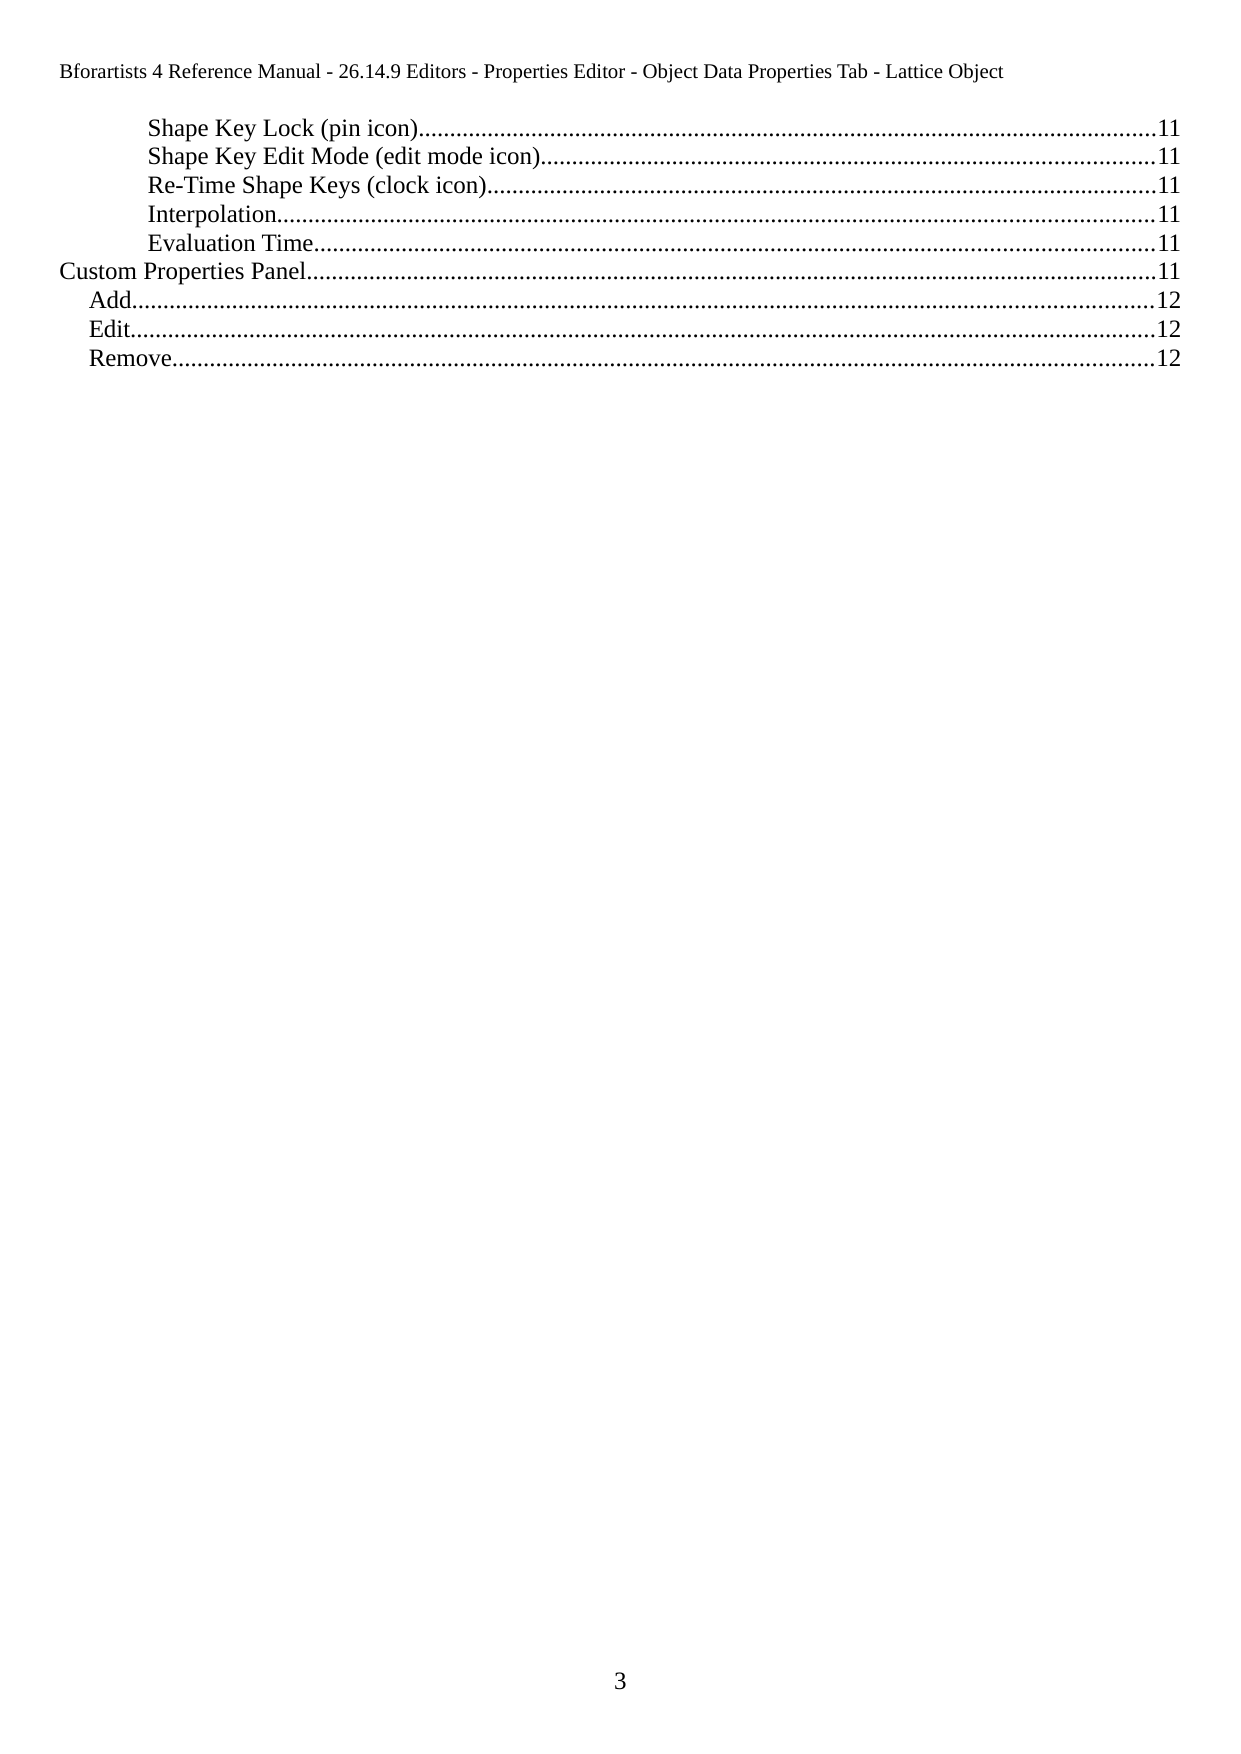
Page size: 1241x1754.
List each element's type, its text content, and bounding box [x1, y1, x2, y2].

text Add 12 [88, 285, 1181, 314]
text Shape Key Lock (pin icon) 11 [147, 113, 1181, 141]
text Re-Time Shape Keys (clock icon) 11 [147, 170, 1181, 199]
text Shape Key Edit Mode (edit mode icon) 11 [147, 141, 1181, 170]
text Evaluation Time 11 [147, 228, 1181, 256]
text Interpolation 11 [147, 199, 1181, 228]
text Edit 12 [88, 314, 1181, 343]
text Custom Properties Panel 11 [59, 256, 1181, 285]
text Remove 12 [88, 343, 1181, 371]
